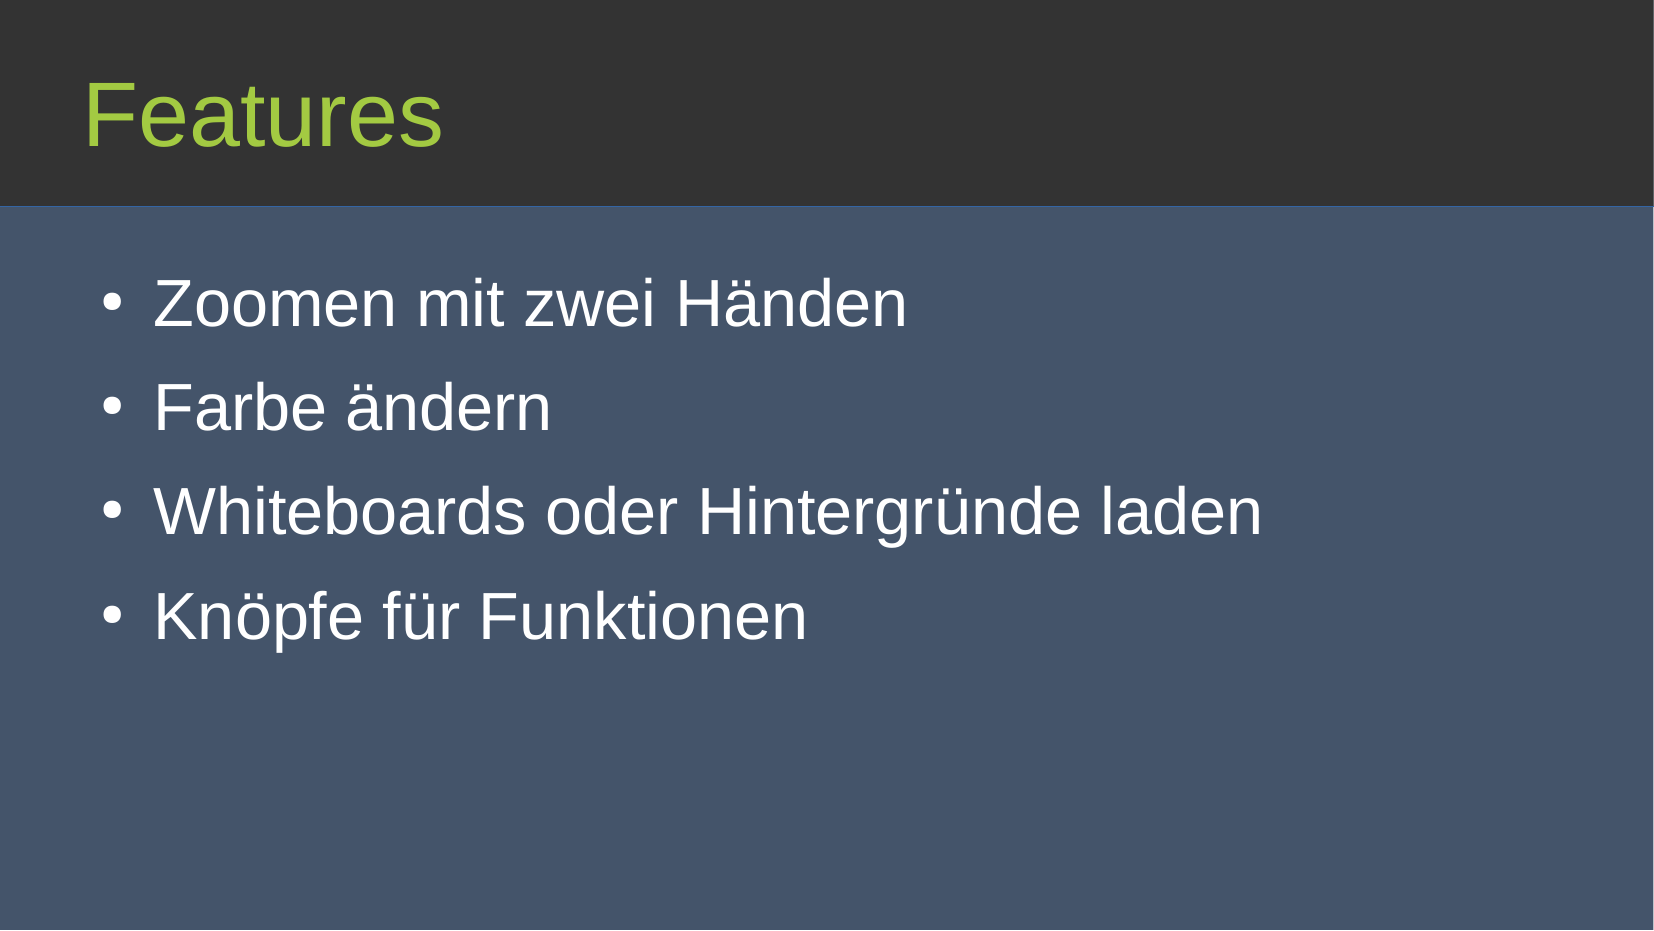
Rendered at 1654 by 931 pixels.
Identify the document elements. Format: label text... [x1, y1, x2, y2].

title Features [82, 37, 1571, 193]
list Zoomen mit zwei Händen Farbe ändern Whiteboards oder Hintergründe laden Knöpfe für Funktionen [82, 265, 1571, 827]
